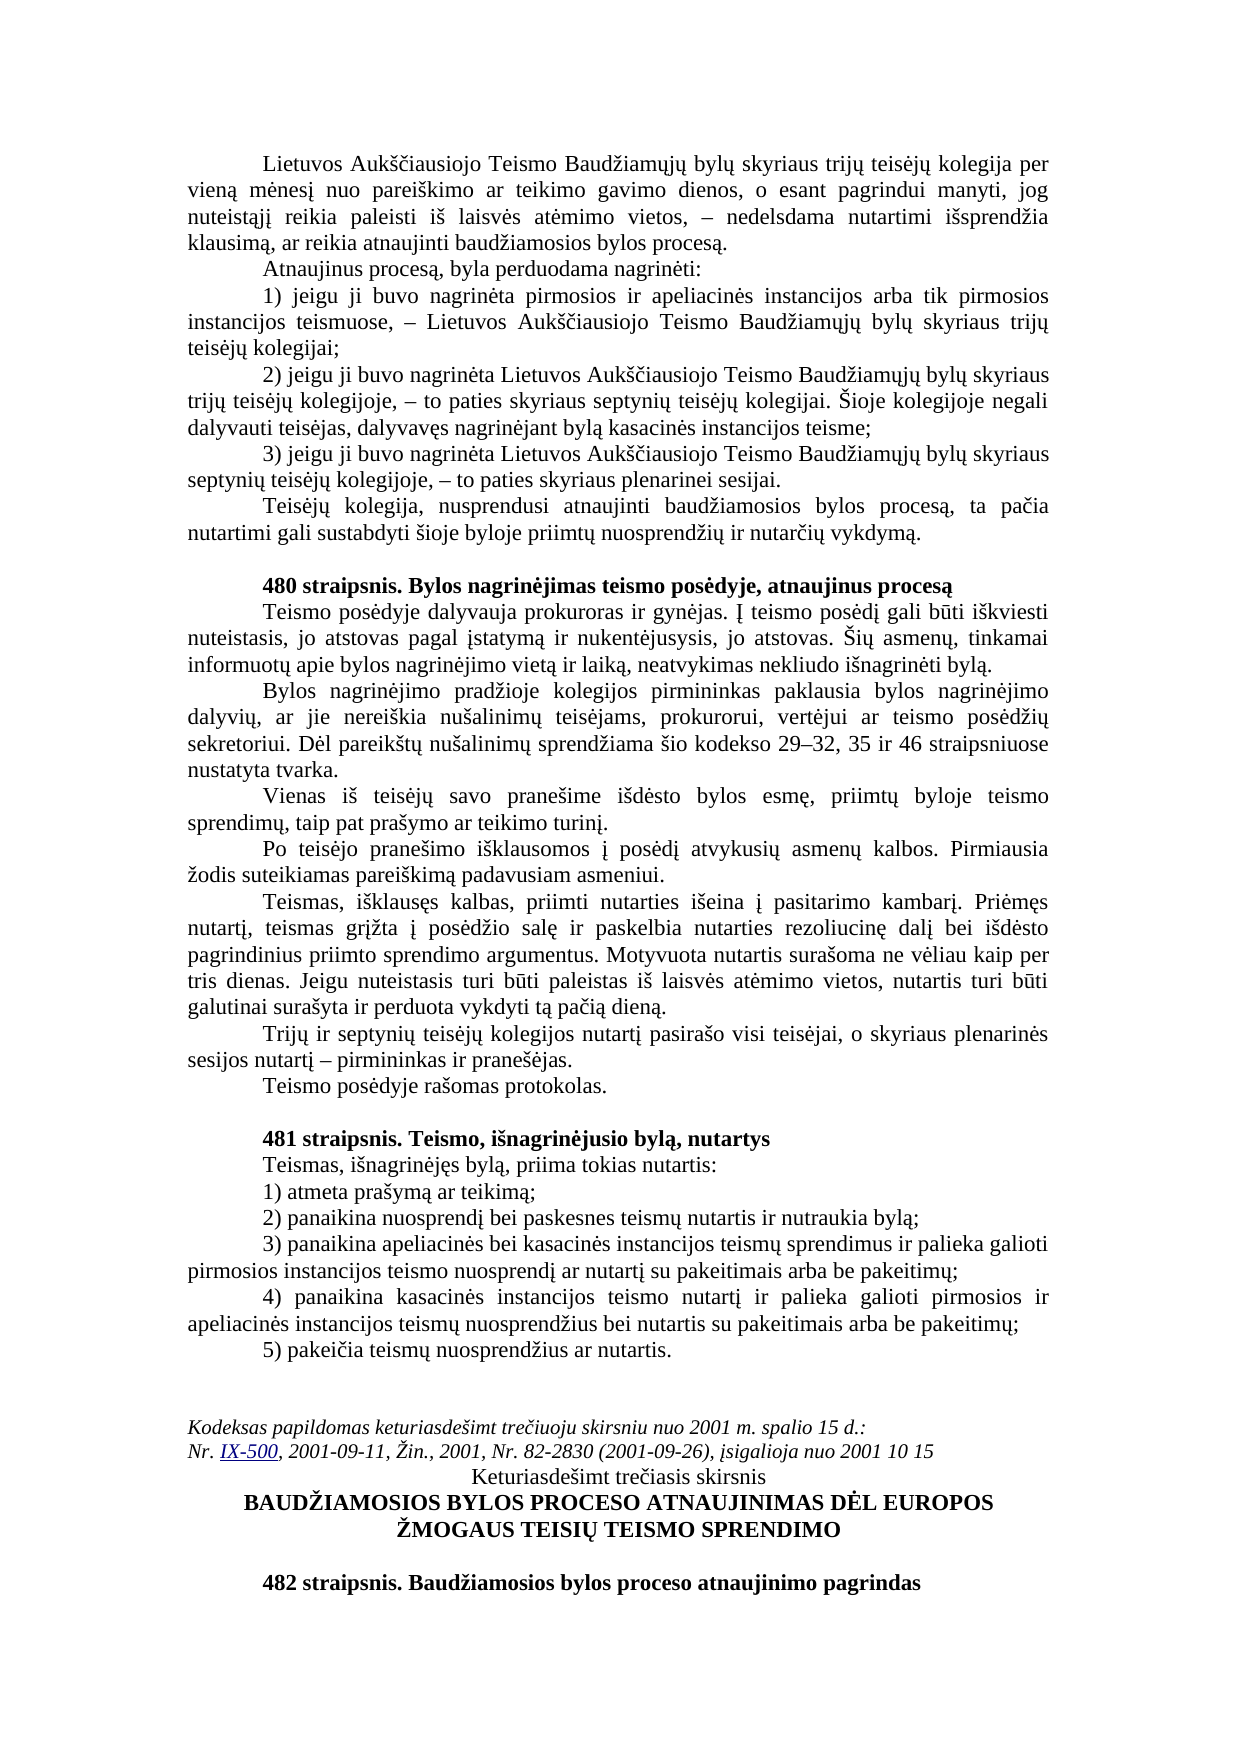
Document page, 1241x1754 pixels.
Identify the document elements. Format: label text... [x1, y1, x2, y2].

text BAUDŽIAMOSIOS BYLOS PROCESO ATNAUJINIMAS DĖL EUROPOS ŽMOGAUS TEISIŲ TEISMO SPRENDIMO [187, 1489, 1050, 1542]
text 1) atmeta prašymą ar teikimą; [187, 1178, 1050, 1204]
text 2) panaikina nuosprendį bei paskesnes teismų nutartis ir nutraukia bylą; [187, 1204, 1050, 1231]
text Bylos nagrinėjimo pradžioje kolegijos pirmininkas paklausia bylos nagrinėjimo dalyvių, ar jie nereiškia nušalinimų teisėjams, prokurorui, vertėjui ar teismo posėdžių sekretoriui. Dėl pareikštų nušalinimų sprendžiama šio kodekso 29–32, 35 ir 46 straipsniuose nustatyta tvarka. [187, 677, 1050, 782]
text Teisėjų kolegija, nusprendusi atnaujinti baudžiamosios bylos procesą, ta pačia nutartimi gali sustabdyti šioje byloje priimtų nuosprendžių ir nutarčių vykdymą. [187, 493, 1050, 545]
text 480 straipsnis. Bylos nagrinėjimas teismo posėdyje, atnaujinus procesą [187, 572, 1050, 598]
text Po teisėjo pranešimo išklausomos į posėdį atvykusių asmenų kalbos. Pirmiausia žodis suteikiamas pareiškimą padavusiam asmeniui. [187, 835, 1050, 888]
text Atnaujinus procesą, byla perduodama nagrinėti: [187, 255, 1050, 282]
text Vienas iš teisėjų savo pranešime išdėsto bylos esmę, priimtų byloje teismo sprendimų, taip pat prašymo ar teikimo turinį. [187, 782, 1050, 835]
text 2) jeigu ji buvo nagrinėta Lietuvos Aukščiausiojo Teismo Baudžiamųjų bylų skyriaus trijų teisėjų kolegijoje, – to paties skyriaus septynių teisėjų kolegijai. Šioje kolegijoje negali dalyvauti teisėjas, dalyvavęs nagrinėjant bylą kasacinės instancijos teisme; [187, 361, 1050, 440]
text Kodeksas papildomas keturiasdešimt trečiuoju skirsniu nuo 2001 m. spalio 15 d.: [187, 1415, 1050, 1439]
text 1) jeigu ji buvo nagrinėta pirmosios ir apeliacinės instancijos arba tik pirmosios instancijos teismuose, – Lietuvos Aukščiausiojo Teismo Baudžiamųjų bylų skyriaus trijų teisėjų kolegijai; [187, 282, 1050, 361]
text 481 straipsnis. Teismo, išnagrinėjusio bylą, nutartys [187, 1125, 1050, 1151]
subtitle Keturiasdešimt trečiasis skirsnis [187, 1463, 1050, 1489]
text Teismo posėdyje dalyvauja prokuroras ir gynėjas. Į teismo posėdį gali būti iškviesti nuteistasis, jo atstovas pagal įstatymą ir nukentėjusysis, jo atstovas. Šių asmenų, tinkamai informuotų apie bylos nagrinėjimo vietą ir laiką, neatvykimas nekliudo išnagrinėti bylą. [187, 598, 1050, 677]
text Nr. IX-500, 2001-09-11, Žin., 2001, Nr. 82-2830 (2001-09-26), įsigalioja nuo 2001 10 15 [187, 1439, 1050, 1463]
text Lietuvos Aukščiausiojo Teismo Baudžiamųjų bylų skyriaus trijų teisėjų kolegija per vieną mėnesį nuo pareiškimo ar teikimo gavimo dienos, o esant pagrindui manyti, jog nuteistąjį reikia paleisti iš laisvės atėmimo vietos, – nedelsdama nutartimi išsprendžia klausimą, ar reikia atnaujinti baudžiamosios bylos procesą. [187, 150, 1050, 255]
text 4) panaikina kasacinės instancijos teismo nutartį ir palieka galioti pirmosios ir apeliacinės instancijos teismų nuosprendžius bei nutartis su pakeitimais arba be pakeitimų; [187, 1283, 1050, 1336]
text 5) pakeičia teismų nuosprendžius ar nutartis. [187, 1336, 1050, 1362]
text Trijų ir septynių teisėjų kolegijos nutartį pasirašo visi teisėjai, o skyriaus plenarinės sesijos nutartį – pirmininkas ir pranešėjas. [187, 1020, 1050, 1072]
text 482 straipsnis. Baudžiamosios bylos proceso atnaujinimo pagrindas [187, 1568, 1050, 1595]
text 3) panaikina apeliacinės bei kasacinės instancijos teismų sprendimus ir palieka galioti pirmosios instancijos teismo nuosprendį ar nutartį su pakeitimais arba be pakeitimų; [187, 1231, 1050, 1283]
text 3) jeigu ji buvo nagrinėta Lietuvos Aukščiausiojo Teismo Baudžiamųjų bylų skyriaus septynių teisėjų kolegijoje, – to paties skyriaus plenarinei sesijai. [187, 440, 1050, 493]
text Teismo posėdyje rašomas protokolas. [187, 1072, 1050, 1099]
text Teismas, išklausęs kalbas, priimti nutarties išeina į pasitarimo kambarį. Priėmęs nutartį, teismas grįžta į posėdžio salę ir paskelbia nutarties rezoliucinę dalį bei išdėsto pagrindinius priimto sprendimo argumentus. Motyvuota nutartis surašoma ne vėliau kaip per tris dienas. Jeigu nuteistasis turi būti paleistas iš laisvės atėmimo vietos, nutartis turi būti galutinai surašyta ir perduota vykdyti tą pačią dieną. [187, 888, 1050, 1020]
text Teismas, išnagrinėjęs bylą, priima tokias nutartis: [187, 1151, 1050, 1178]
